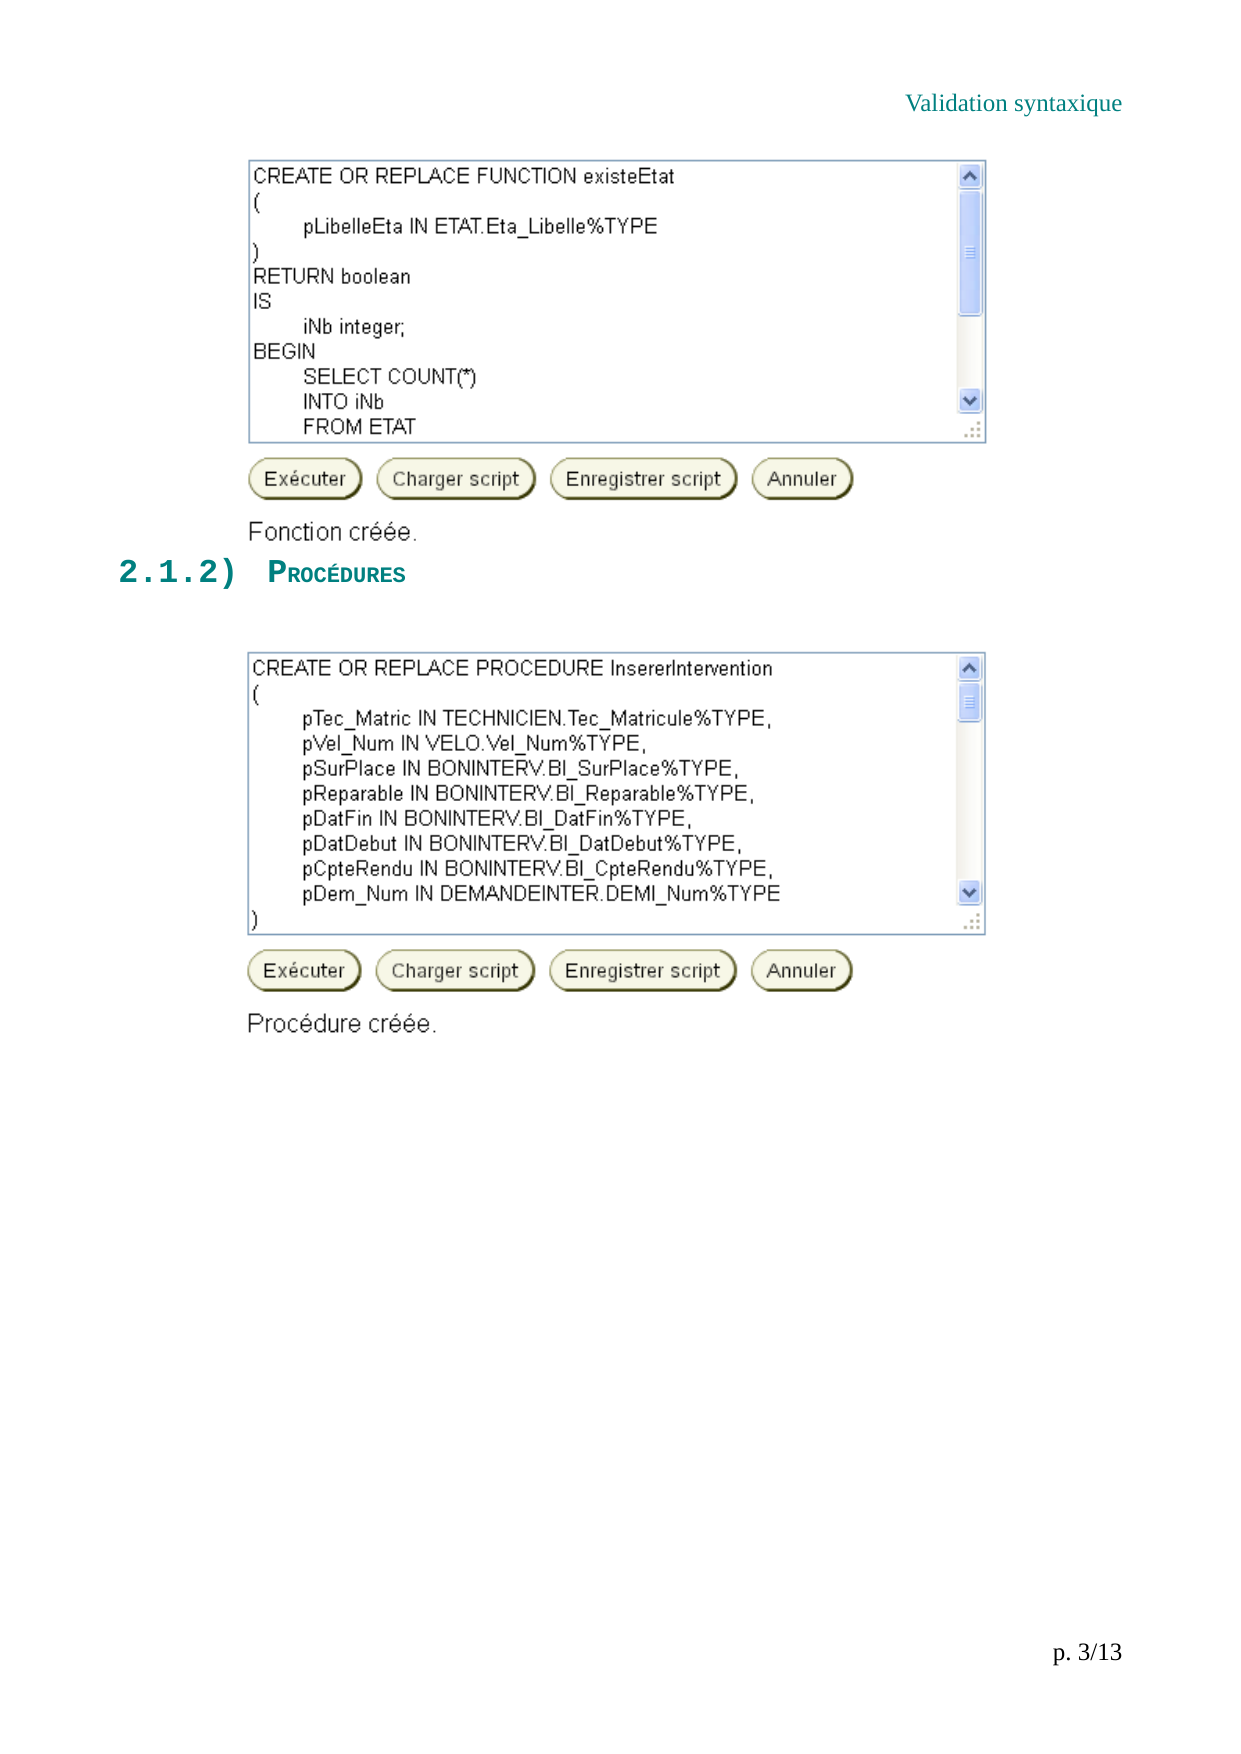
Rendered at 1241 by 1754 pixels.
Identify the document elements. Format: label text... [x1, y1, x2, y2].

subtitle Procédures [118, 147, 1122, 593]
picture [244, 157, 996, 555]
picture [243, 646, 997, 1042]
